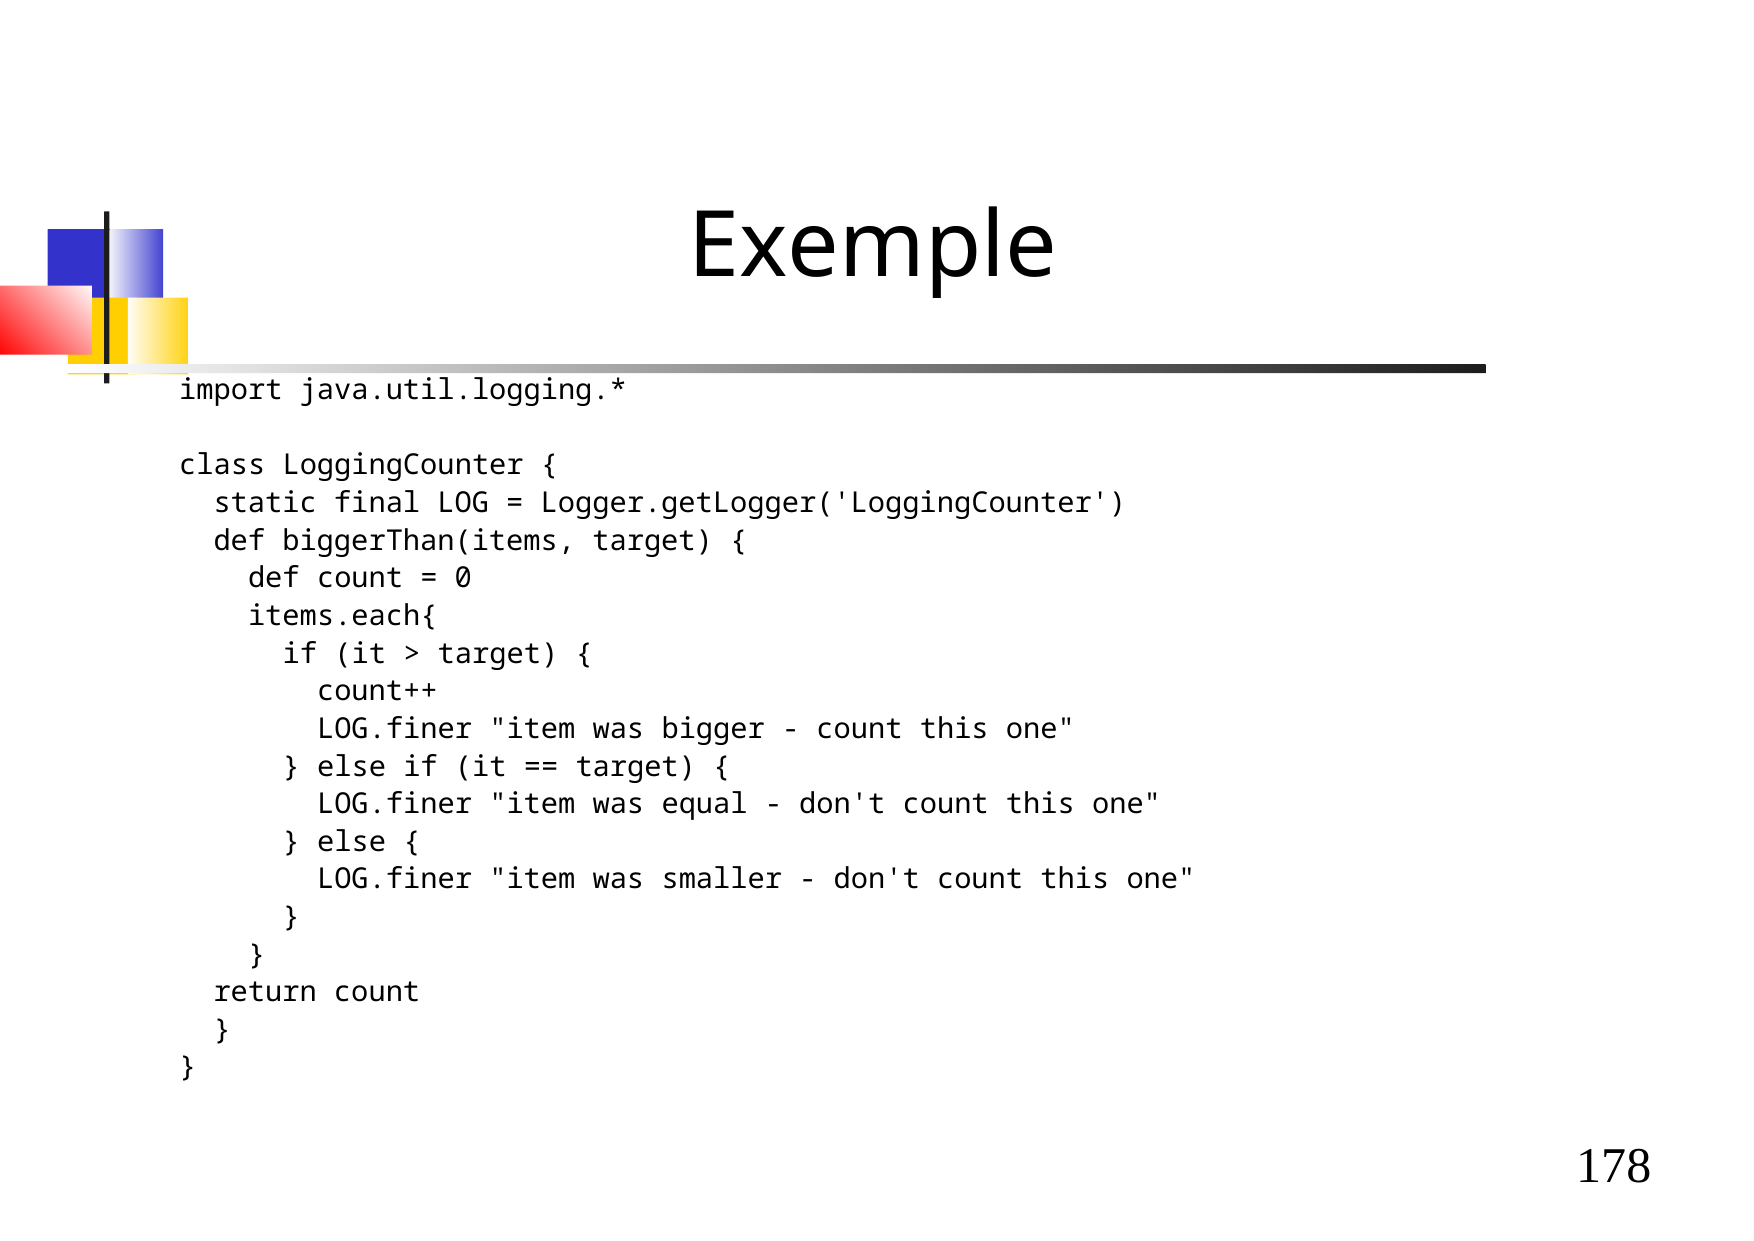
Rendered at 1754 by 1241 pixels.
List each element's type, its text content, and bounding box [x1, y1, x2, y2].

list import java.util.logging.* class LoggingCounter { static final LOG = Logger.getLogger('LoggingCounter') def biggerThan(items, target) { def count = 0 items.each{ if (it > target) { count++ LOG.finer "item was bigger - count this one" } else if (it == target) { LOG.finer "item was equal - don't count this one" } else { LOG.finer "item was smaller - don't count this one" } } return count } } [179, 371, 1567, 1091]
title Exemple [179, 139, 1567, 351]
